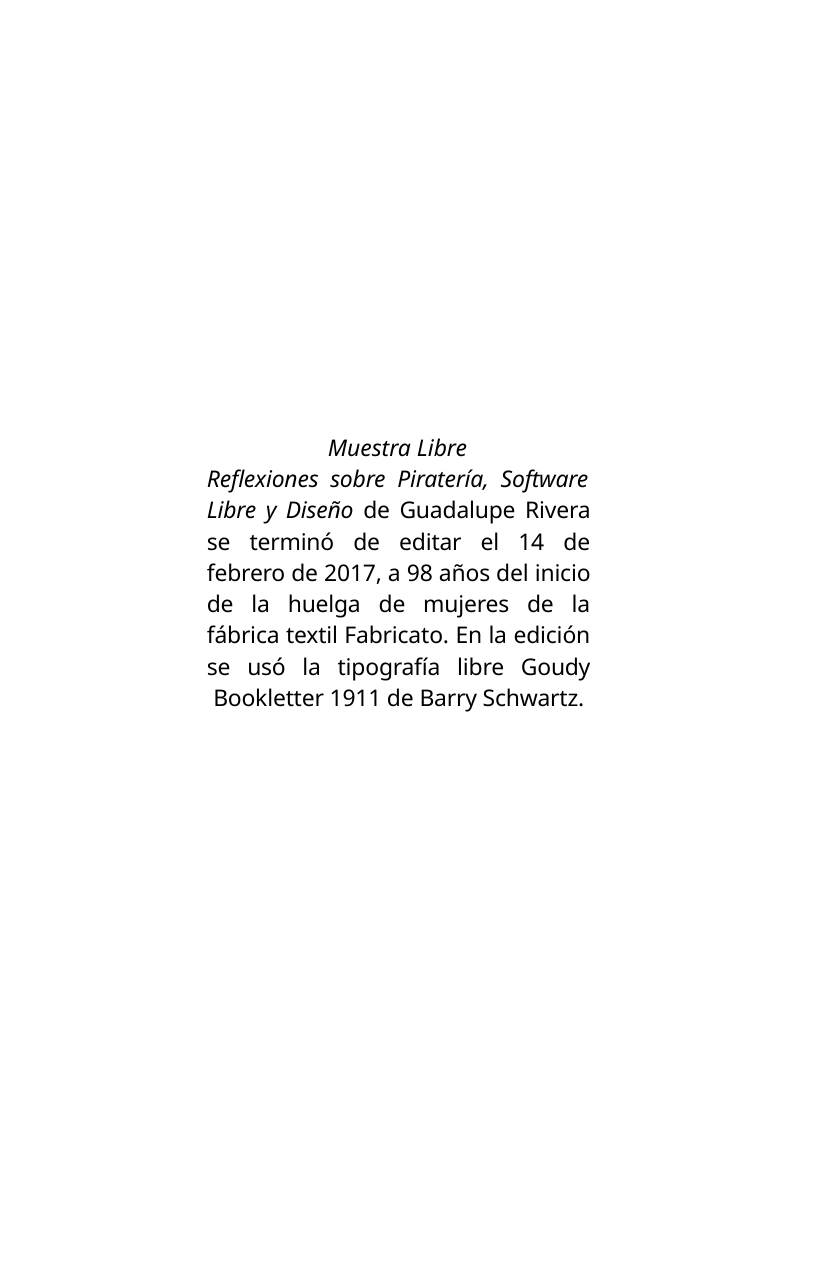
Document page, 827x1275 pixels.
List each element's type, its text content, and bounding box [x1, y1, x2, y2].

text Reflexiones sobre Piratería, Software Libre y Diseño de Guadalupe Rivera se terminó de editar el 14 de febrero de 2017, a 98 años del inicio de la huelga de mujeres de la fábrica textil Fabricato. En la edición se usó la tipografía libre Goudy Bookletter 1911 de Barry Schwartz. [207, 463, 591, 713]
text Muestra Libre [177, 432, 620, 463]
